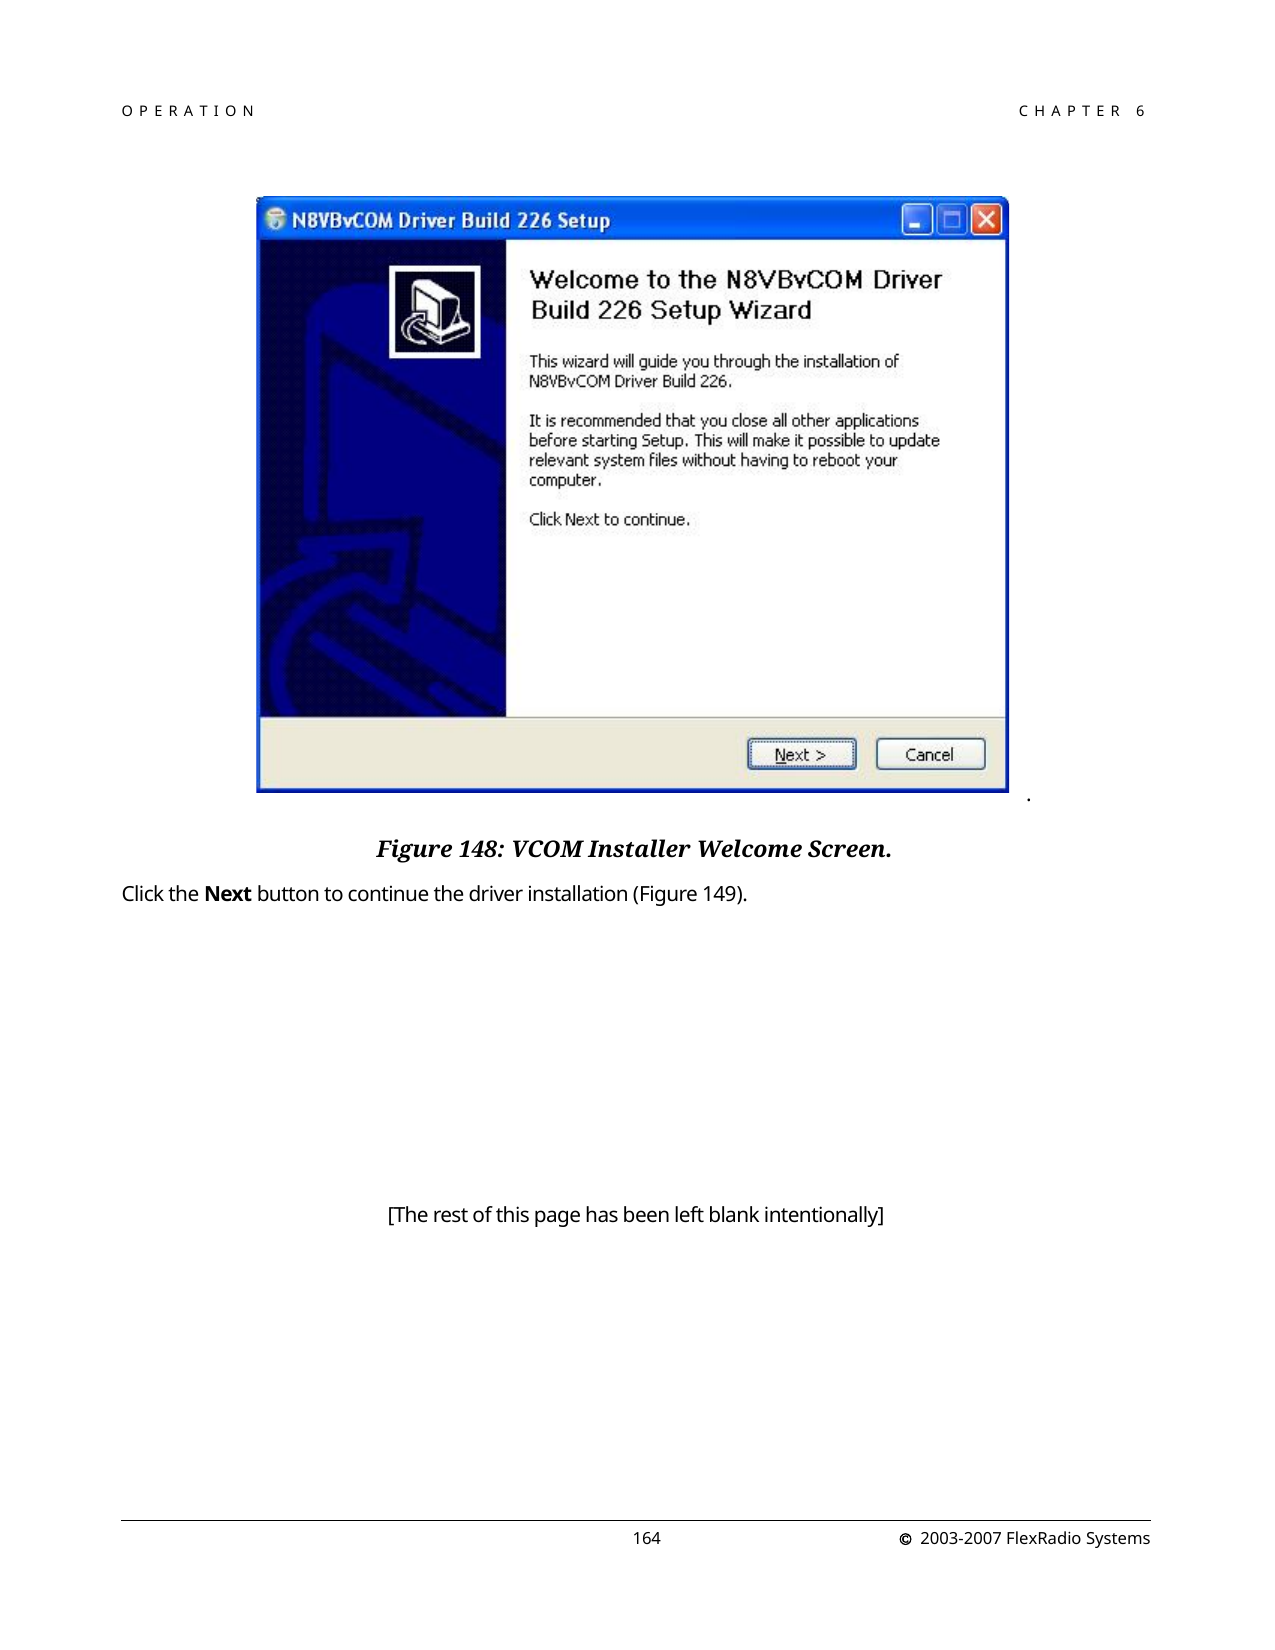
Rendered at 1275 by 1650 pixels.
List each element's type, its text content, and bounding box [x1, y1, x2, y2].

text [The rest of this page has been left blank intentionally] [121, 1200, 1151, 1229]
text Click the Next button to continue the driver installation (Figure 149). [121, 879, 1151, 908]
picture [256, 196, 1010, 793]
text Figure 148: VCOM Installer Welcome Screen. [121, 833, 1151, 864]
text . [121, 187, 1151, 808]
